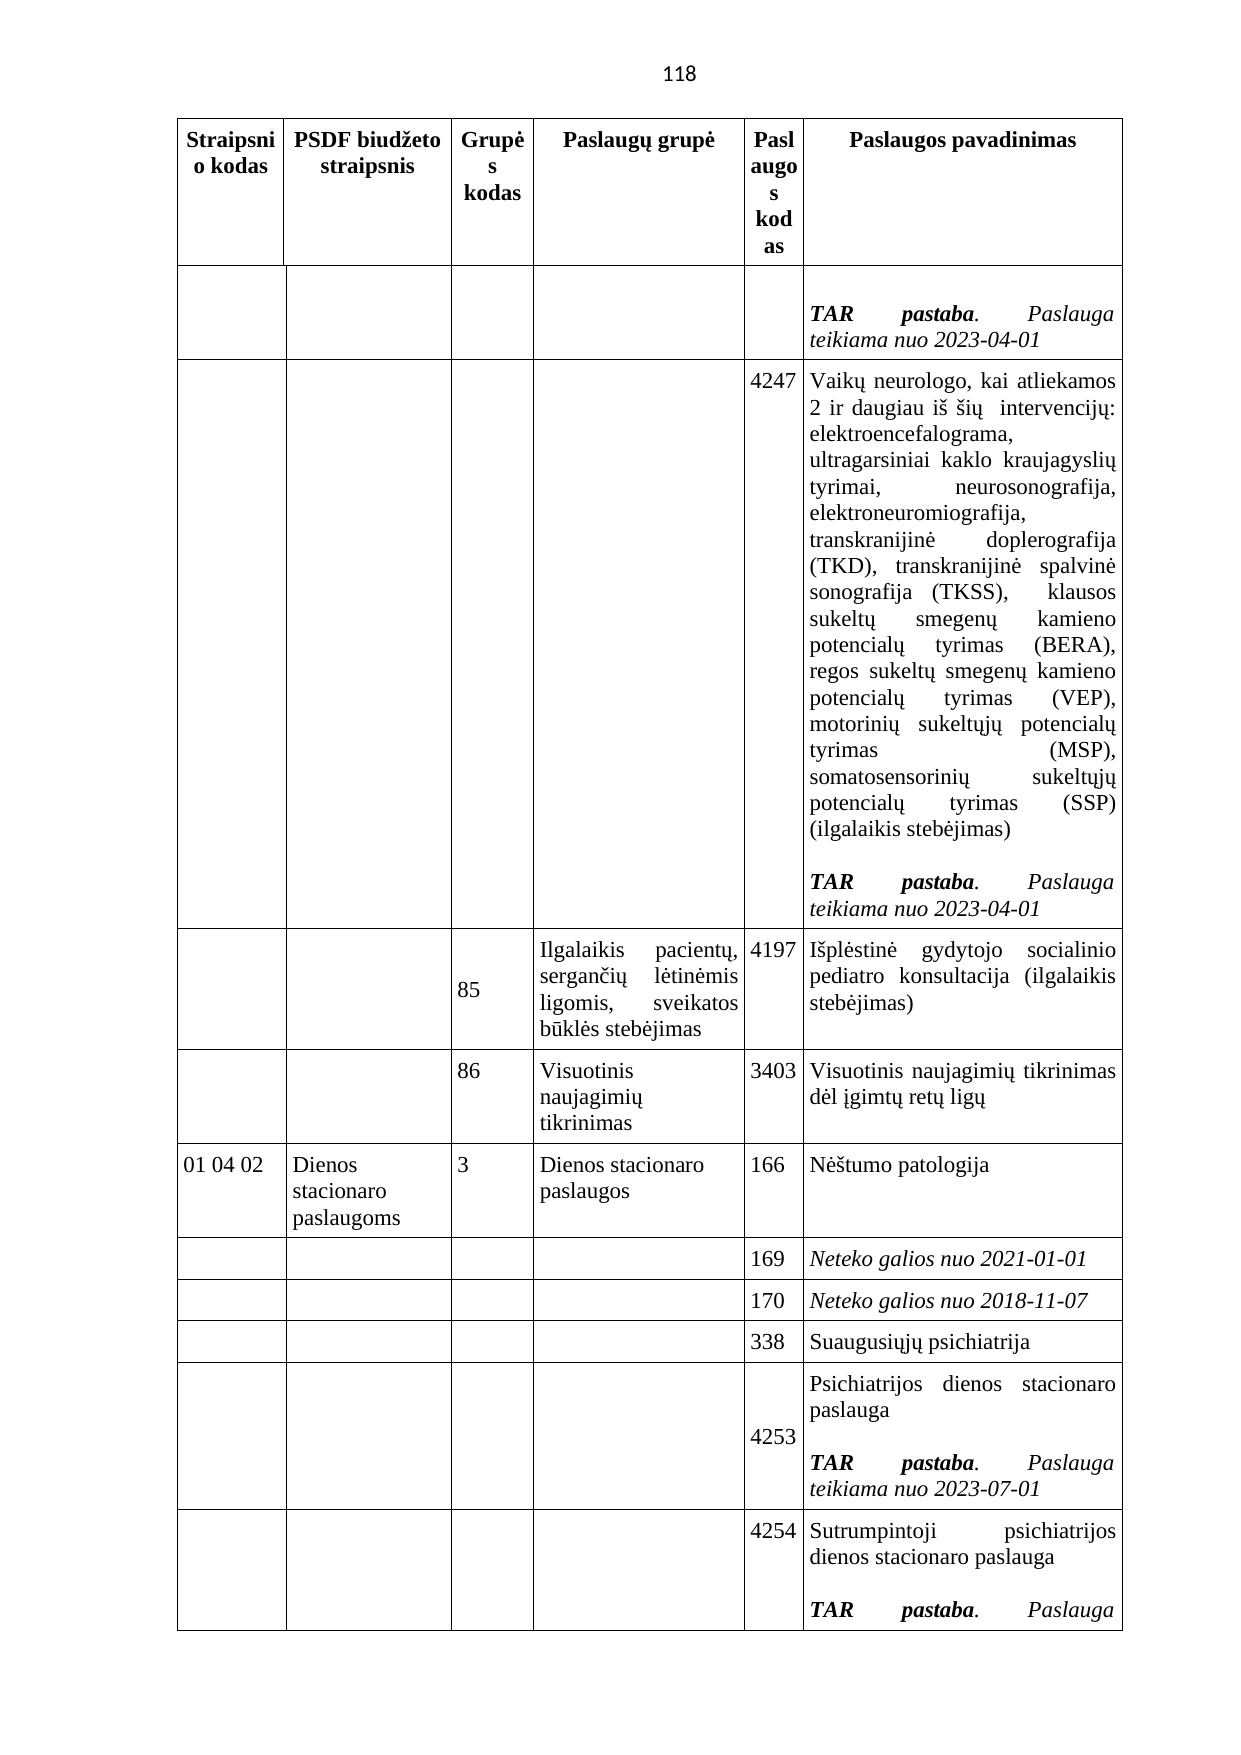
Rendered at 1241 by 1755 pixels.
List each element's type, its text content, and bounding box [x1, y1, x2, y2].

table_header Grupės kodas [452, 119, 533, 265]
table_cell [452, 1321, 533, 1362]
table_cell [178, 360, 286, 928]
table_cell 4247 [745, 360, 803, 928]
table_cell 86 [452, 1050, 533, 1143]
table_cell [287, 1238, 451, 1279]
table_header Paslaugos pavadinimas [804, 119, 1122, 265]
table_cell Išplėstinė gydytojo socialinio pediatro konsultacija (ilgalaikis stebėjimas) [804, 929, 1122, 1049]
table_cell 4197 [745, 929, 803, 1049]
table_cell [178, 1363, 286, 1509]
table_cell [287, 266, 451, 359]
table_cell [287, 929, 451, 1049]
table_cell [287, 1280, 451, 1320]
table_cell [452, 360, 533, 928]
table_cell 3403 [745, 1050, 803, 1143]
table_header Straipsnio kodas [178, 119, 283, 265]
table_cell [534, 1510, 744, 1629]
table_cell [452, 1363, 533, 1509]
table_header PSDF biudžeto straipsnis [284, 119, 451, 265]
table_cell Neteko galios nuo 2021-01-01 [804, 1238, 1122, 1279]
table_cell 338 [745, 1321, 803, 1362]
table_cell [745, 266, 803, 359]
table_cell 3 [452, 1144, 533, 1237]
table_cell 166 [745, 1144, 803, 1237]
table_cell Visuotinis naujagimių tikrinimas dėl įgimtų retų ligų [804, 1050, 1122, 1143]
table_cell [534, 1280, 744, 1320]
table_cell [534, 1238, 744, 1279]
table_cell [178, 1321, 286, 1362]
table_cell TAR pastaba. Paslauga teikiama nuo 2023-04-01 [804, 266, 1122, 359]
table_cell Dienos stacionaro paslaugoms [287, 1144, 451, 1237]
table_cell Psichiatrijos dienos stacionaro paslauga TAR pastaba. Paslauga teikiama nuo 2023-07-01 [804, 1363, 1122, 1509]
table_cell Ilgalaikis pacientų, sergančių lėtinėmis ligomis, sveikatos būklės stebėjimas [534, 929, 744, 1049]
table_cell [534, 1363, 744, 1509]
table_cell Neteko galios nuo 2018-11-07 [804, 1280, 1122, 1320]
table_cell [287, 1363, 451, 1509]
table_cell Suaugusiųjų psichiatrija [804, 1321, 1122, 1362]
table_cell [287, 1510, 451, 1629]
table_header Paslaugos kodas [745, 119, 803, 265]
table_cell [178, 1280, 286, 1320]
table_cell Nėštumo patologija [804, 1144, 1122, 1237]
table_cell Vaikų neurologo, kai atliekamos 2 ir daugiau iš šių intervencijų: elektroencefalograma, ultragarsiniai kaklo kraujagyslių tyrimai, neurosonografija, elektroneuromiografija, transkranijinė doplerografija (TKD), transkranijinė spalvinė sonografija (TKSS), klausos sukeltų smegenų kamieno potencialų tyrimas (BERA), regos sukeltų smegenų kamieno potencialų tyrimas (VEP), motorinių sukeltųjų potencialų tyrimas (MSP), somatosensorinių sukeltųjų potencialų tyrimas (SSP) (ilgalaikis stebėjimas) TAR pastaba. Paslauga teikiama nuo 2023-04-01 [804, 360, 1122, 928]
table_cell [178, 1050, 286, 1143]
table_cell [287, 1321, 451, 1362]
table_cell [534, 1321, 744, 1362]
table_cell [534, 266, 744, 359]
table_cell [287, 360, 451, 928]
table_cell [178, 929, 286, 1049]
table_cell [452, 1280, 533, 1320]
table_cell [178, 266, 286, 359]
table_cell [287, 1050, 451, 1143]
table_cell Visuotinis naujagimių tikrinimas [534, 1050, 744, 1143]
table_cell [534, 360, 744, 928]
table_cell 4253 [745, 1363, 803, 1509]
table_cell Dienos stacionaro paslaugos [534, 1144, 744, 1237]
table_cell [178, 1238, 286, 1279]
table_cell [452, 1238, 533, 1279]
table_cell [178, 1510, 286, 1629]
table_cell [452, 1510, 533, 1629]
table_header Paslaugų grupė [534, 119, 744, 265]
table_cell Sutrumpintoji psichiatrijos dienos stacionaro paslauga TAR pastaba. Paslauga [804, 1510, 1122, 1629]
table_cell 4254 [745, 1510, 803, 1629]
table_cell 170 [745, 1280, 803, 1320]
table_cell 169 [745, 1238, 803, 1279]
table_cell 85 [452, 929, 533, 1049]
table_cell [452, 266, 533, 359]
table_cell 01 04 02 [178, 1144, 286, 1237]
